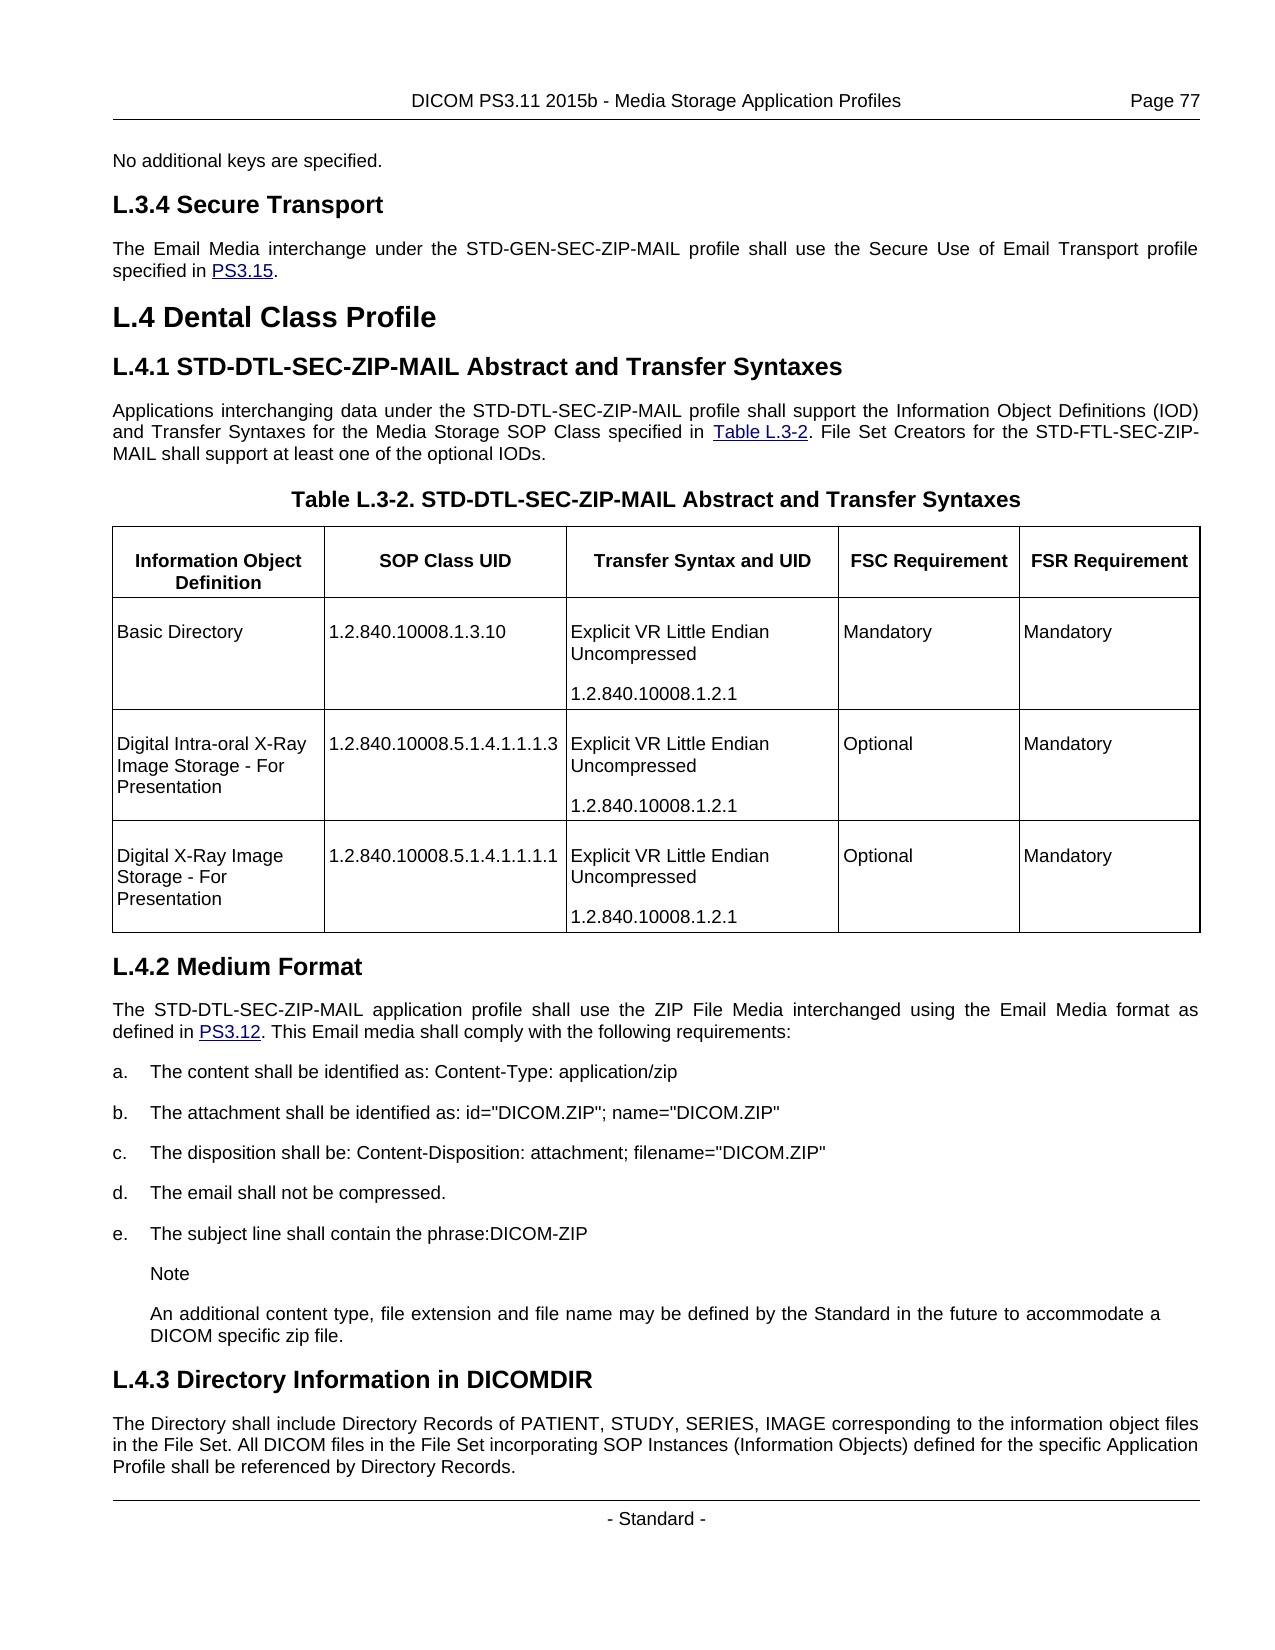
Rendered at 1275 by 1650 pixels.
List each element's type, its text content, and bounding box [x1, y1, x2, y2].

text L.4.2 Medium Format [112, 952, 1200, 981]
table_header Transfer Syntax and UID [567, 527, 838, 597]
table_cell Optional [839, 821, 1019, 932]
table_header FSR Requirement [1020, 527, 1199, 597]
table_cell 1.2.840.10008.5.1.4.1.1.1.1 [325, 821, 566, 932]
table_cell Basic Directory [113, 598, 324, 709]
text L.4.3 Directory Information in DICOMDIR [112, 1365, 1200, 1394]
text An additional content type, file extension and file name may be defined by the Standard in the future to accommodate a DICOM specific zip file. [150, 1303, 1162, 1346]
list The attachment shall be identified as: id="DICOM.ZIP"; name="DICOM.ZIP" [112, 1101, 1200, 1123]
text Table L.3-2. STD-DTL-SEC-ZIP-MAIL Abstract and Transfer Syntaxes [112, 487, 1200, 512]
table_cell Mandatory [1020, 598, 1199, 709]
table_header SOP Class UID [325, 527, 566, 597]
list The content shall be identified as: Content-Type: application/zip [112, 1061, 1200, 1083]
table_cell Explicit VR Little Endian Uncompressed 1.2.840.10008.1.2.1 [567, 598, 838, 709]
table_cell Mandatory [839, 598, 1019, 709]
text Note [150, 1263, 1162, 1284]
text L.4 Dental Class Profile [112, 300, 1200, 333]
table_cell Digital X-Ray Image Storage - For Presentation [113, 821, 324, 932]
text Applications interchanging data under the STD-DTL-SEC-ZIP-MAIL profile shall support the Information Object Definitions (IOD) and Transfer Syntaxes for the Media Storage SOP Class specified in Table L.3-2. File Set Creators for the STD-FTL-SEC-ZIP-MAIL shall support at least one of the optional IODs. [112, 399, 1200, 464]
text L.4.1 STD-DTL-SEC-ZIP-MAIL Abstract and Transfer Syntaxes [112, 352, 1200, 381]
table_cell Explicit VR Little Endian Uncompressed 1.2.840.10008.1.2.1 [567, 821, 838, 932]
table_cell 1.2.840.10008.5.1.4.1.1.1.3 [325, 710, 566, 820]
table_cell Mandatory [1020, 821, 1199, 932]
text L.3.4 Secure Transport [112, 190, 1200, 219]
table_cell Optional [839, 710, 1019, 820]
text The Directory shall include Directory Records of PATIENT, STUDY, SERIES, IMAGE corresponding to the information object files in the File Set. All DICOM files in the File Set incorporating SOP Instances (Information Objects) defined for the specific Application Profile shall be referenced by Directory Records. [112, 1412, 1200, 1477]
list The email shall not be compressed. [112, 1182, 1200, 1204]
table_header FSC Requirement [839, 527, 1019, 597]
table_cell 1.2.840.10008.1.3.10 [325, 598, 566, 709]
text No additional keys are specified. [112, 150, 1200, 172]
table_cell Digital Intra-oral X-Ray Image Storage - For Presentation [113, 710, 324, 820]
list The disposition shall be: Content-Disposition: attachment; filename="DICOM.ZIP" [112, 1142, 1200, 1163]
text The Email Media interchange under the STD-GEN-SEC-ZIP-MAIL profile shall use the Secure Use of Email Transport profile specified in PS3.15. [112, 238, 1200, 281]
list The subject line shall contain the phrase:DICOM-ZIP [112, 1222, 1200, 1244]
text The STD-DTL-SEC-ZIP-MAIL application profile shall use the ZIP File Media interchanged using the Email Media format as defined in PS3.12. This Email media shall comply with the following requirements: [112, 999, 1200, 1042]
table_cell Mandatory [1020, 710, 1199, 820]
table_cell Explicit VR Little Endian Uncompressed 1.2.840.10008.1.2.1 [567, 710, 838, 820]
table_header Information Object Definition [113, 527, 324, 597]
